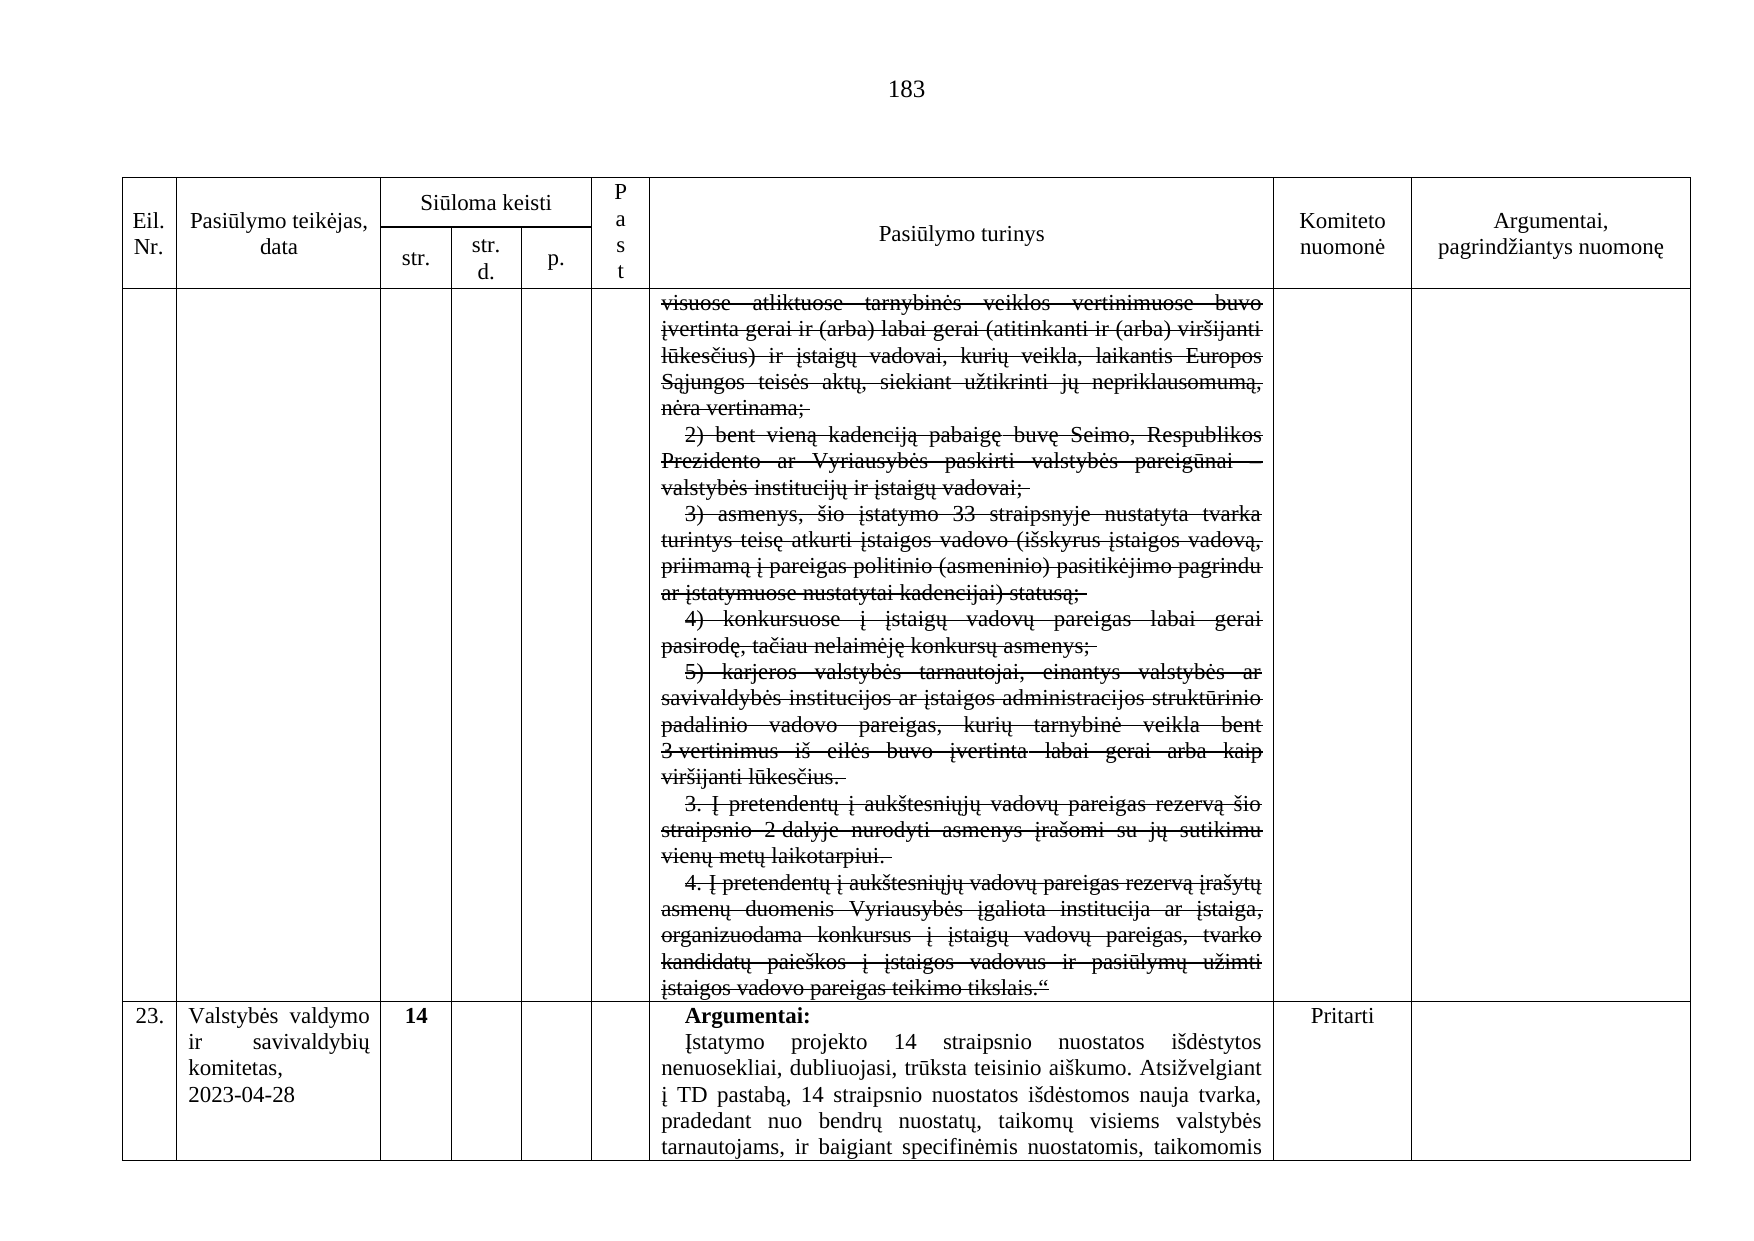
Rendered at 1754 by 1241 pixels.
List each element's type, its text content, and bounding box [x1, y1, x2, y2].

table_cell visuose atliktuose tarnybinės veiklos vertinimuose buvo įvertinta gerai ir (arba) labai gerai (atitinkanti ir (arba) viršijanti lūkesčius) ir įstaigų vadovai, kurių veikla, laikantis Europos Sąjungos teisės aktų, siekiant užtikrinti jų nepriklausomumą, nėra vertinama; 2) bent vieną kadenciją pabaigę buvę Seimo, Respublikos Prezidento ar Vyriausybės paskirti valstybės pareigūnai – valstybės institucijų ir įstaigų vadovai; 3) asmenys, šio įstatymo 33 straipsnyje nustatyta tvarka turintys teisę atkurti įstaigos vadovo (išskyrus įstaigos vadovą, priimamą į pareigas politinio (asmeninio) pasitikėjimo pagrindu ar įstatymuose nustatytai kadencijai) statusą; 4) konkursuose į įstaigų vadovų pareigas labai gerai pasirodę, tačiau nelaimėję konkursų asmenys; 5) karjeros valstybės tarnautojai, einantys valstybės ar savivaldybės institucijos ar įstaigos administracijos struktūrinio padalinio vadovo pareigas, kurių tarnybinė veikla bent 3 vertinimus iš eilės buvo įvertinta labai gerai arba kaip viršijanti lūkesčius. 3. Į pretendentų į aukštesniųjų vadovų pareigas rezervą šio straipsnio 2 dalyje nurodyti asmenys įrašomi su jų sutikimu vienų metų laikotarpiui. 4. Į pretendentų į aukštesniųjų vadovų pareigas rezervą įrašytų asmenų duomenis Vyriausybės įgaliota institucija ar įstaiga, organizuodama konkursus į įstaigų vadovų pareigas, tvarko kandidatų paieškos į įstaigos vadovus ir pasiūlymų užimti įstaigos vadovo pareigas teikimo tikslais.“ [650, 289, 1273, 1001]
table_cell 23. [123, 1002, 176, 1160]
table_cell str. d. [452, 228, 521, 288]
table_header Komiteto nuomonė [1274, 178, 1411, 288]
table_header Pasiūlymo teikėjas, data [177, 178, 380, 288]
table_cell Argumentai: Įstatymo projekto 14 straipsnio nuostatos išdėstytos nenuosekliai, dubliuojasi, trūksta teisinio aiškumo. Atsižvelgiant į TD pastabą, 14 straipsnio nuostatos išdėstomos nauja tvarka, pradedant nuo bendrų nuostatų, taikomų visiems valstybės tarnautojams, ir baigiant specifinėmis nuostatomis, taikomomis [650, 1002, 1273, 1160]
table_cell [522, 289, 591, 1001]
table_cell [1412, 1002, 1690, 1160]
table_cell [592, 1002, 649, 1160]
table_cell str. [381, 228, 451, 288]
table_header Pasiūlymo turinys [650, 178, 1273, 288]
table_header Pastabos [592, 178, 649, 288]
table_cell Pritarti [1274, 1002, 1411, 1160]
table_cell [381, 289, 451, 1001]
table_cell Valstybės valdymo ir savivaldybių komitetas, 2023-04-28 [177, 1002, 380, 1160]
table_cell [452, 1002, 521, 1160]
table_cell p. [522, 228, 591, 288]
table_cell [123, 289, 176, 1001]
table_header Siūloma keisti [381, 178, 591, 226]
table_cell [522, 1002, 591, 1160]
table_cell [452, 289, 521, 1001]
table_header Eil. Nr. [123, 178, 176, 288]
table_cell [1274, 289, 1411, 1001]
table_cell [1412, 289, 1690, 1001]
table_header Argumentai, pagrindžiantys nuomonę [1412, 178, 1690, 288]
table_cell [177, 289, 380, 1001]
table_cell [592, 289, 649, 1001]
table_cell 14 [381, 1002, 451, 1160]
